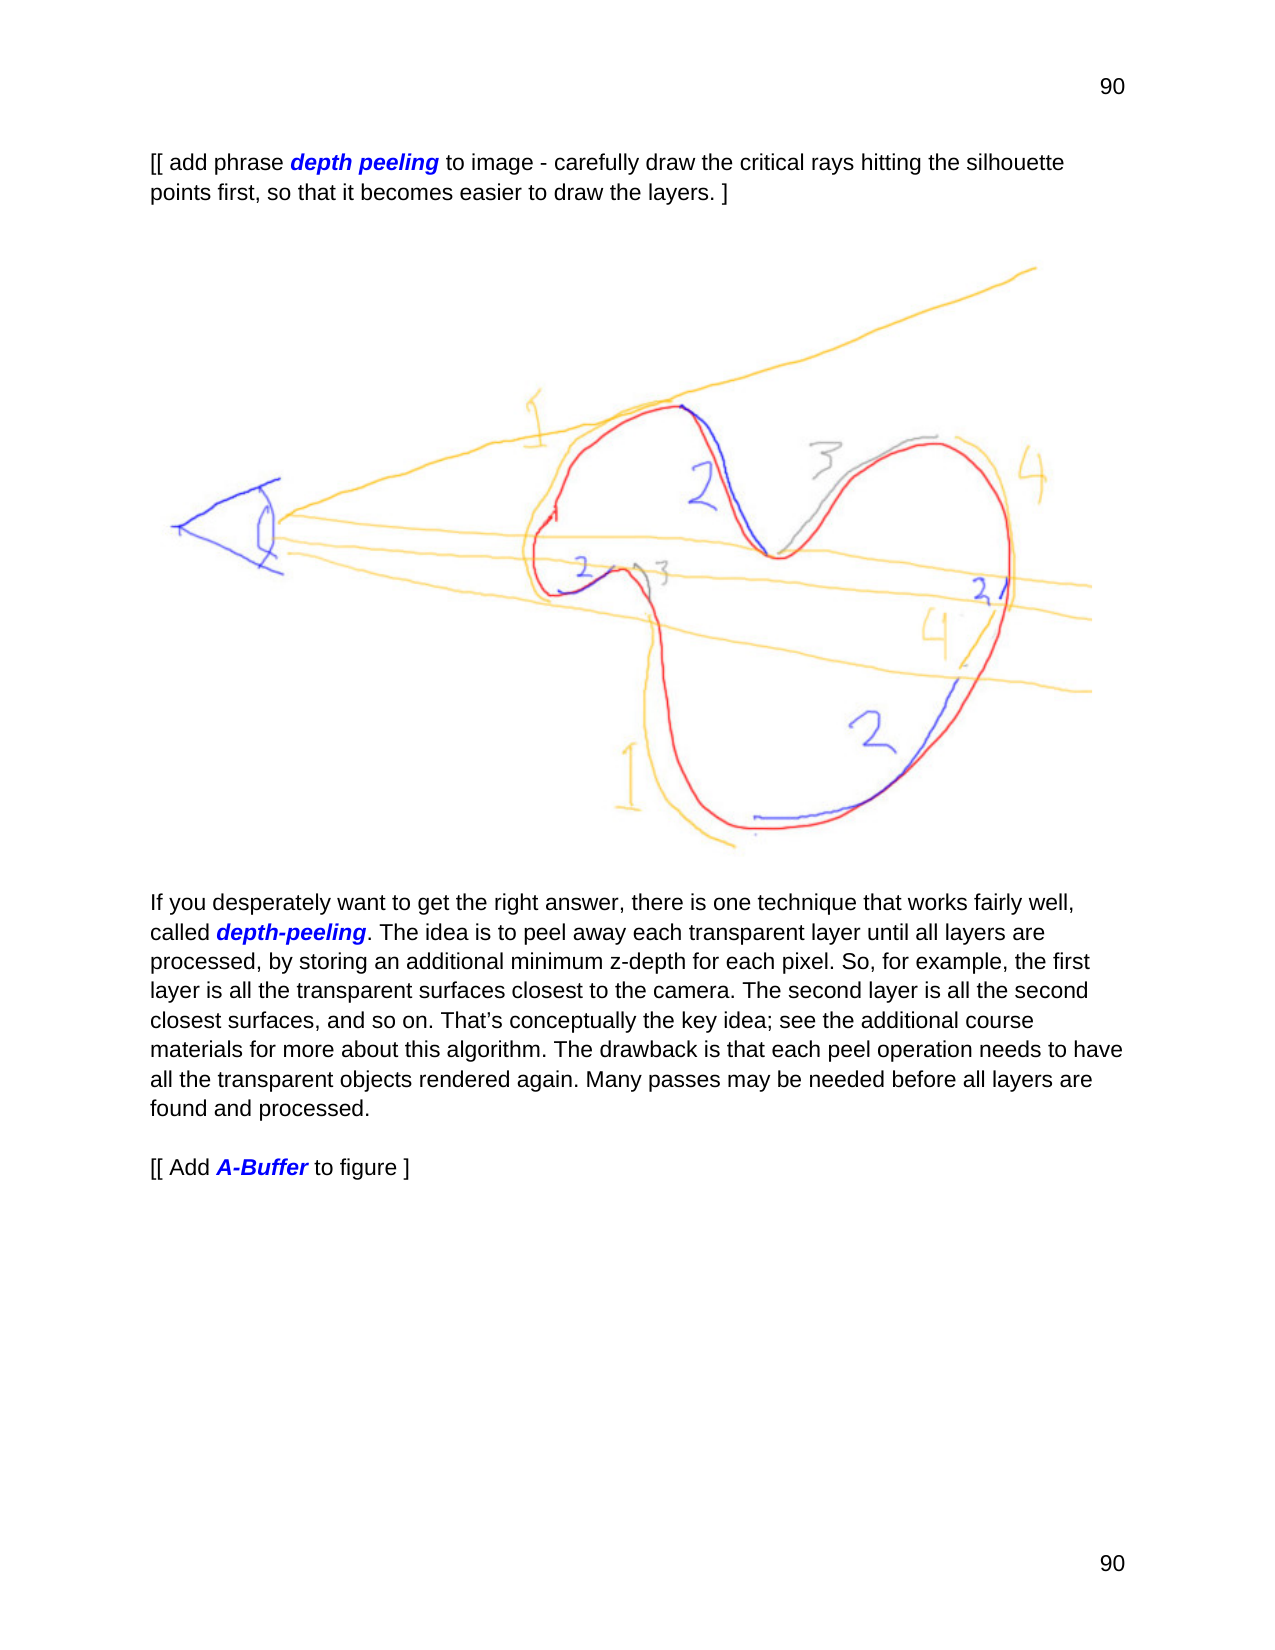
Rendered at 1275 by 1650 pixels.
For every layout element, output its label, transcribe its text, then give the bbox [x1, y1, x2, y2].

text [[ Add A-Buffer to figure ] [150, 1154, 1125, 1180]
picture [150, 238, 1093, 857]
text [[ add phrase depth peeling to image - carefully draw the critical rays hitting the silhouette points first, so that it becomes easier to draw the layers. ] [150, 150, 1125, 205]
text If you desperately want to get the right answer, there is one technique that works fairly well, called depth-peeling. The idea is to peel away each transparent layer until all layers are processed, by storing an additional minimum z-depth for each pixel. So, for example, the first layer is all the transparent surfaces closest to the camera. The second layer is all the second closest surfaces, and so on. That’s conceptually the key idea; see the additional course materials for more about this algorithm. The drawback is that each peel operation needs to have all the transparent objects rendered again. Many passes may be needed before all layers are found and processed. [150, 890, 1125, 1121]
